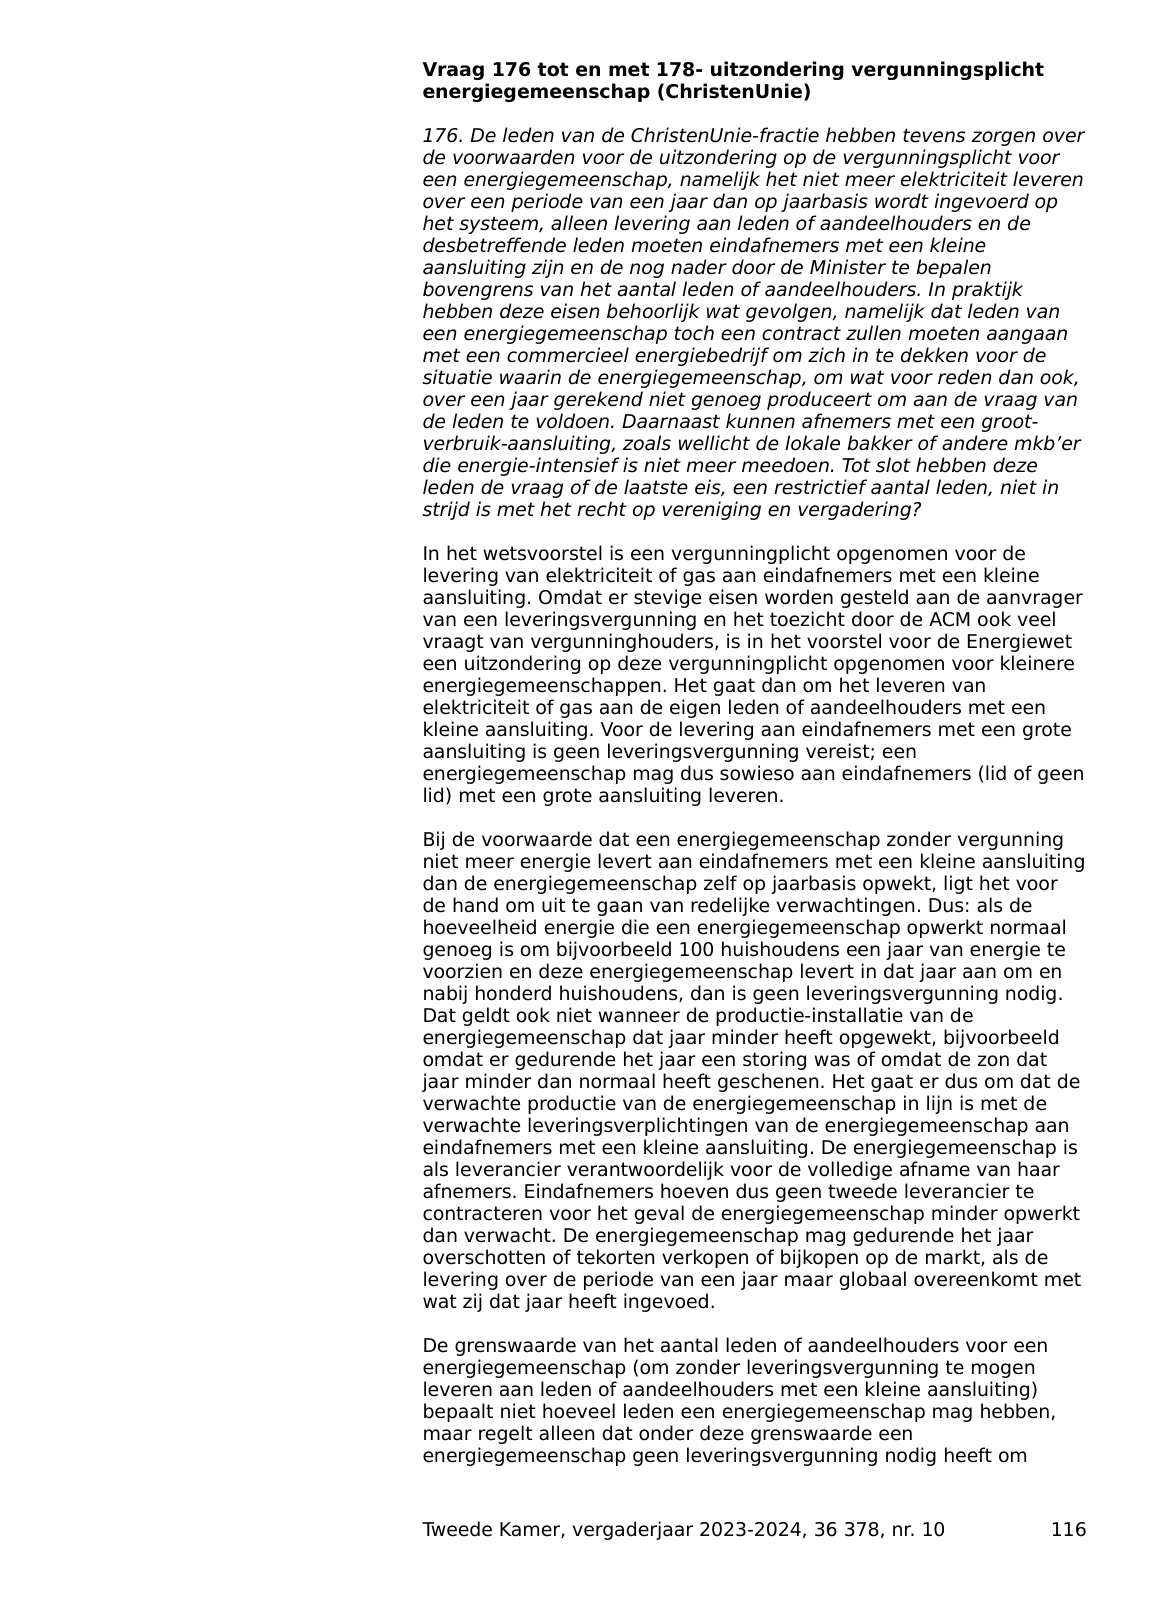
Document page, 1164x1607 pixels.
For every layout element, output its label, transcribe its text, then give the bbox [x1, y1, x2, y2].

subtitle 176. De leden van de ChristenUnie-fractie hebben tevens zorgen over de voorwaarden voor de uitzondering op de vergunningsplicht voor een energiegemeenschap, namelijk het niet meer elektriciteit leveren over een periode van een jaar dan op jaarbasis wordt ingevoerd op het systeem, alleen levering aan leden of aandeelhouders en de desbetreffende leden moeten eindafnemers met een kleine aansluiting zijn en de nog nader door de Minister te bepalen bovengrens van het aantal leden of aandeelhouders. In praktijk hebben deze eisen behoorlijk wat gevolgen, namelijk dat leden van een energiegemeenschap toch een contract zullen moeten aangaan met een commercieel energiebedrijf om zich in te dekken voor de situatie waarin de energiegemeenschap, om wat voor reden dan ook, over een jaar gerekend niet genoeg produceert om aan de vraag van de leden te voldoen. Daarnaast kunnen afnemers met een groot-verbruik-aansluiting, zoals wellicht de lokale bakker of andere mkb’er die energie-intensief is niet meer meedoen. Tot slot hebben deze leden de vraag of de laatste eis, een restrictief aantal leden, niet in strijd is met het recht op vereniging en vergadering? [422, 125, 1087, 521]
text Bij de voorwaarde dat een energiegemeenschap zonder vergunning niet meer energie levert aan eindafnemers met een kleine aansluiting dan de energiegemeenschap zelf op jaarbasis opwekt, ligt het voor de hand om uit te gaan van redelijke verwachtingen. Dus: als de hoeveelheid energie die een energiegemeenschap opwerkt normaal genoeg is om bijvoorbeeld 100 huishoudens een jaar van energie te voorzien en deze energiegemeenschap levert in dat jaar aan om en nabij honderd huishoudens, dan is geen leveringsvergunning nodig. Dat geldt ook niet wanneer de productie-installatie van de energiegemeenschap dat jaar minder heeft opgewekt, bijvoorbeeld omdat er gedurende het jaar een storing was of omdat de zon dat jaar minder dan normaal heeft geschenen. Het gaat er dus om dat de verwachte productie van de energiegemeenschap in lijn is met de verwachte leveringsverplichtingen van de energiegemeenschap aan eindafnemers met een kleine aansluiting. De energiegemeenschap is als leverancier verantwoordelijk voor de volledige afname van haar afnemers. Eindafnemers hoeven dus geen tweede leverancier te contracteren voor het geval de energiegemeenschap minder opwerkt dan verwacht. De energiegemeenschap mag gedurende het jaar overschotten of tekorten verkopen of bijkopen op de markt, als de levering over de periode van een jaar maar globaal overeenkomt met wat zij dat jaar heeft ingevoed. [422, 829, 1087, 1312]
subtitle Vraag 176 tot en met 178- uitzondering vergunningsplicht energiegemeenschap (ChristenUnie) [422, 59, 1087, 103]
text In het wetsvoorstel is een vergunningplicht opgenomen voor de levering van elektriciteit of gas aan eindafnemers met een kleine aansluiting. Omdat er stevige eisen worden gesteld aan de aanvrager van een leveringsvergunning en het toezicht door de ACM ook veel vraagt van vergunninghouders, is in het voorstel voor de Energiewet een uitzondering op deze vergunningplicht opgenomen voor kleinere energiegemeenschappen. Het gaat dan om het leveren van elektriciteit of gas aan de eigen leden of aandeelhouders met een kleine aansluiting. Voor de levering aan eindafnemers met een grote aansluiting is geen leveringsvergunning vereist; een energiegemeenschap mag dus sowieso aan eindafnemers (lid of geen lid) met een grote aansluiting leveren. [422, 543, 1087, 807]
text De grenswaarde van het aantal leden of aandeelhouders voor een energiegemeenschap (om zonder leveringsvergunning te mogen leveren aan leden of aandeelhouders met een kleine aansluiting) bepaalt niet hoeveel leden een energiegemeenschap mag hebben, maar regelt alleen dat onder deze grenswaarde een energiegemeenschap geen leveringsvergunning nodig heeft om [422, 1335, 1087, 1467]
